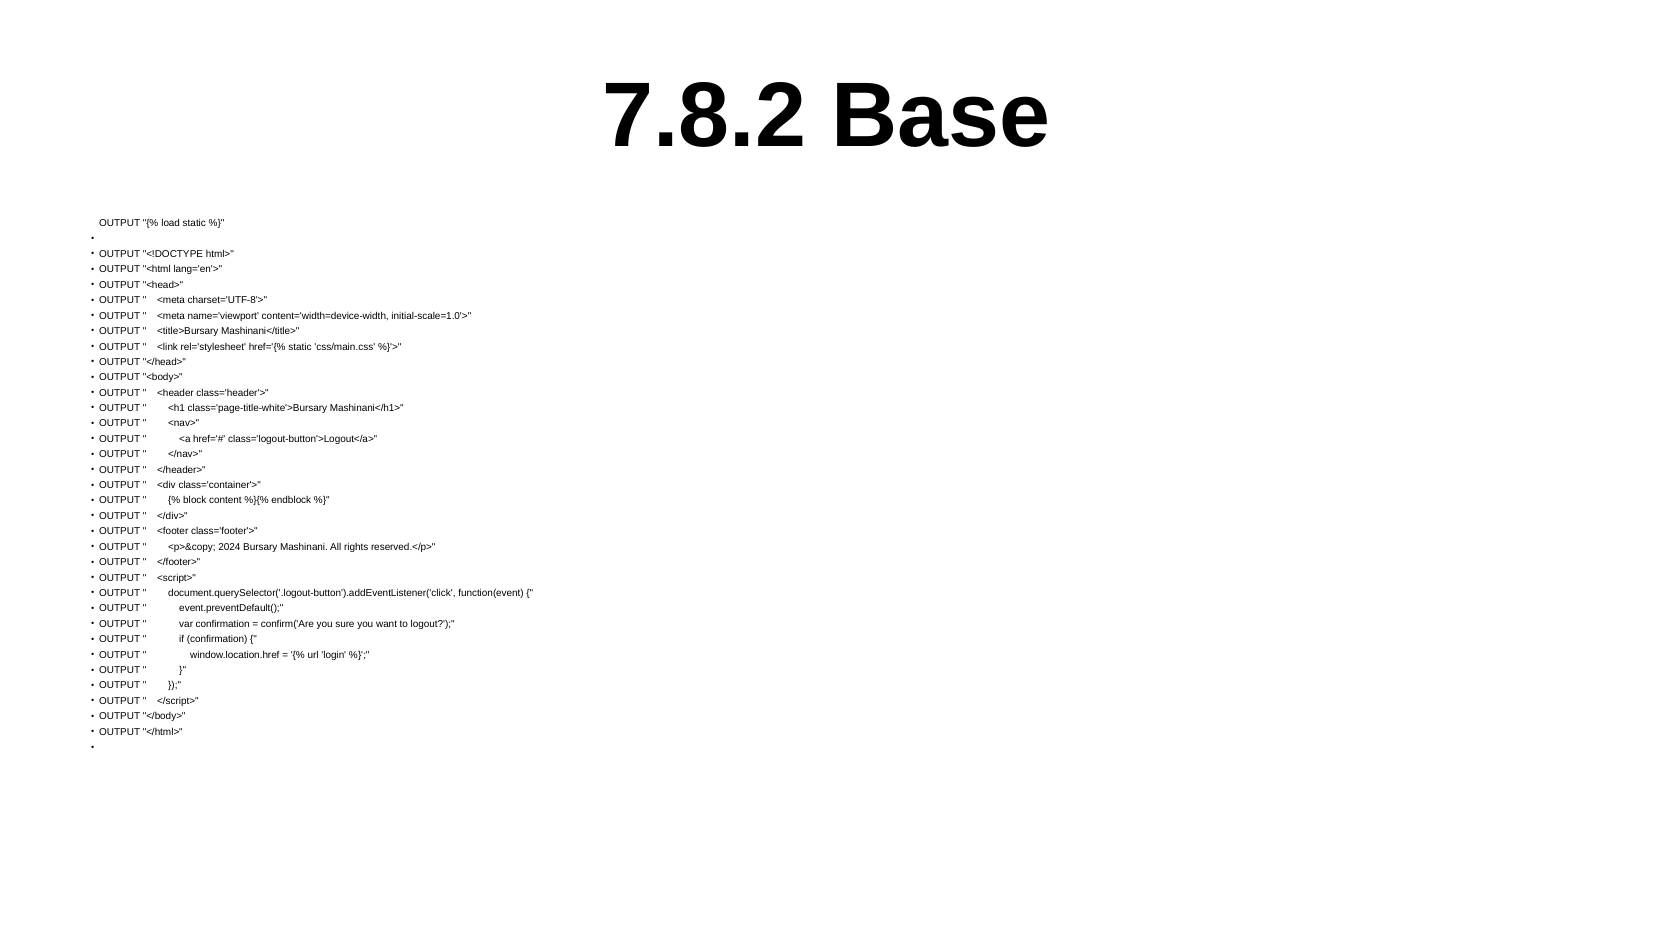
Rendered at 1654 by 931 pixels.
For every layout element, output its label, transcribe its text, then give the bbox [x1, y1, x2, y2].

title 7.8.2 Base [82, 12, 1571, 218]
list OUTPUT "{% load static %}" OUTPUT "<!DOCTYPE html>" OUTPUT "<html lang='en'>" OUTPUT "<head>" OUTPUT " <meta charset='UTF-8'>" OUTPUT " <meta name='viewport' content='width=device-width, initial-scale=1.0'>" OUTPUT " <title>Bursary Mashinani</title>" OUTPUT " <link rel='stylesheet' href='{% static 'css/main.css' %}'>" OUTPUT "</head>" OUTPUT "<body>" OUTPUT " <header class='header'>" OUTPUT " <h1 class='page-title-white'>Bursary Mashinani</h1>" OUTPUT " <nav>" OUTPUT " <a href='#' class='logout-button'>Logout</a>" OUTPUT " </nav>" OUTPUT " </header>" OUTPUT " <div class='container'>" OUTPUT " {% block content %}{% endblock %}" OUTPUT " </div>" OUTPUT " <footer class='footer'>" OUTPUT " <p>&copy; 2024 Bursary Mashinani. All rights reserved.</p>" OUTPUT " </footer>" OUTPUT " <script>" OUTPUT " document.querySelector('.logout-button').addEventListener('click', function(event) {" OUTPUT " event.preventDefault();" OUTPUT " var confirmation = confirm('Are you sure you want to logout?');" OUTPUT " if (confirmation) {" OUTPUT " window.location.href = '{% url 'login' %}';" OUTPUT " }" OUTPUT " });" OUTPUT " </script>" OUTPUT "</body>" OUTPUT "</html>" [88, 217, 1577, 758]
